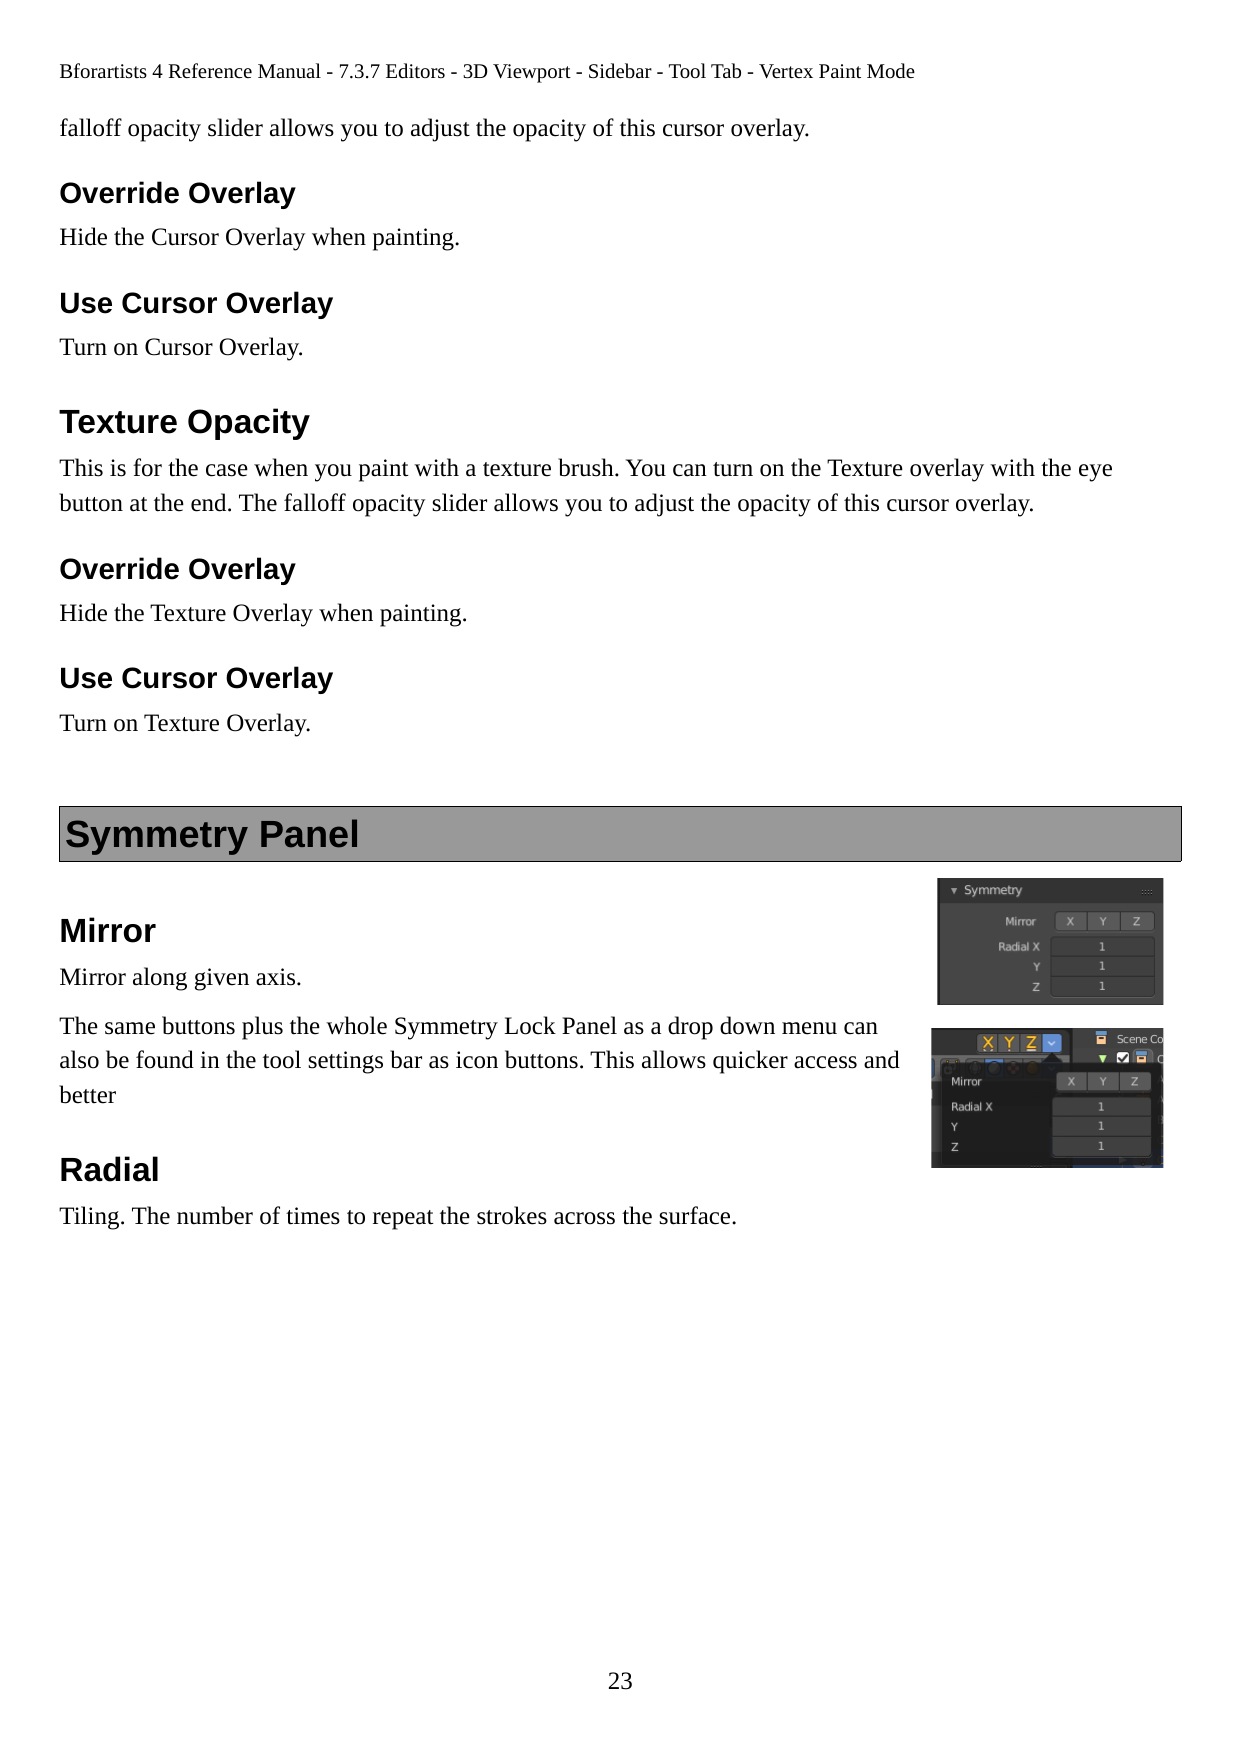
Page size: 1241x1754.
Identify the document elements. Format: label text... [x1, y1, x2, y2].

subtitle Mirror [59, 911, 937, 949]
subtitle Radial [59, 1150, 1181, 1188]
picture [931, 1028, 1164, 1168]
text Hide the Cursor Overlay when painting. [59, 222, 1181, 251]
subtitle Use Cursor Overlay [59, 661, 1181, 695]
subtitle Override Overlay [59, 552, 1181, 585]
text [1164, 962, 1181, 991]
subtitle Override Overlay [59, 176, 1181, 210]
subtitle Use Cursor Overlay [59, 286, 1181, 320]
text The same buttons plus the whole Symmetry Lock Panel as a drop down menu can also be found in the tool settings bar as icon buttons. This allows quicker access and better [59, 1011, 1181, 1109]
text falloff opacity slider allows you to adjust the opacity of this cursor overlay. [59, 113, 1181, 141]
picture [937, 878, 1164, 1005]
text Turn on Cursor Overlay. [59, 332, 1181, 361]
text Hide the Texture Overlay when painting. [59, 598, 1181, 627]
text This is for the case when you paint with a texture brush. You can turn on the Texture overlay with the eye button at the end. The falloff opacity slider allows you to adjust the opacity of this cursor overlay. [59, 453, 1181, 517]
text Turn on Texture Overlay. [59, 708, 1181, 736]
text Mirror along given axis. [59, 962, 937, 991]
table_header Symmetry Panel [60, 807, 1181, 861]
text Tiling. The number of times to repeat the strokes across the surface. [59, 1201, 1181, 1230]
subtitle Texture Opacity [59, 402, 1181, 441]
subtitle [1164, 911, 1181, 949]
